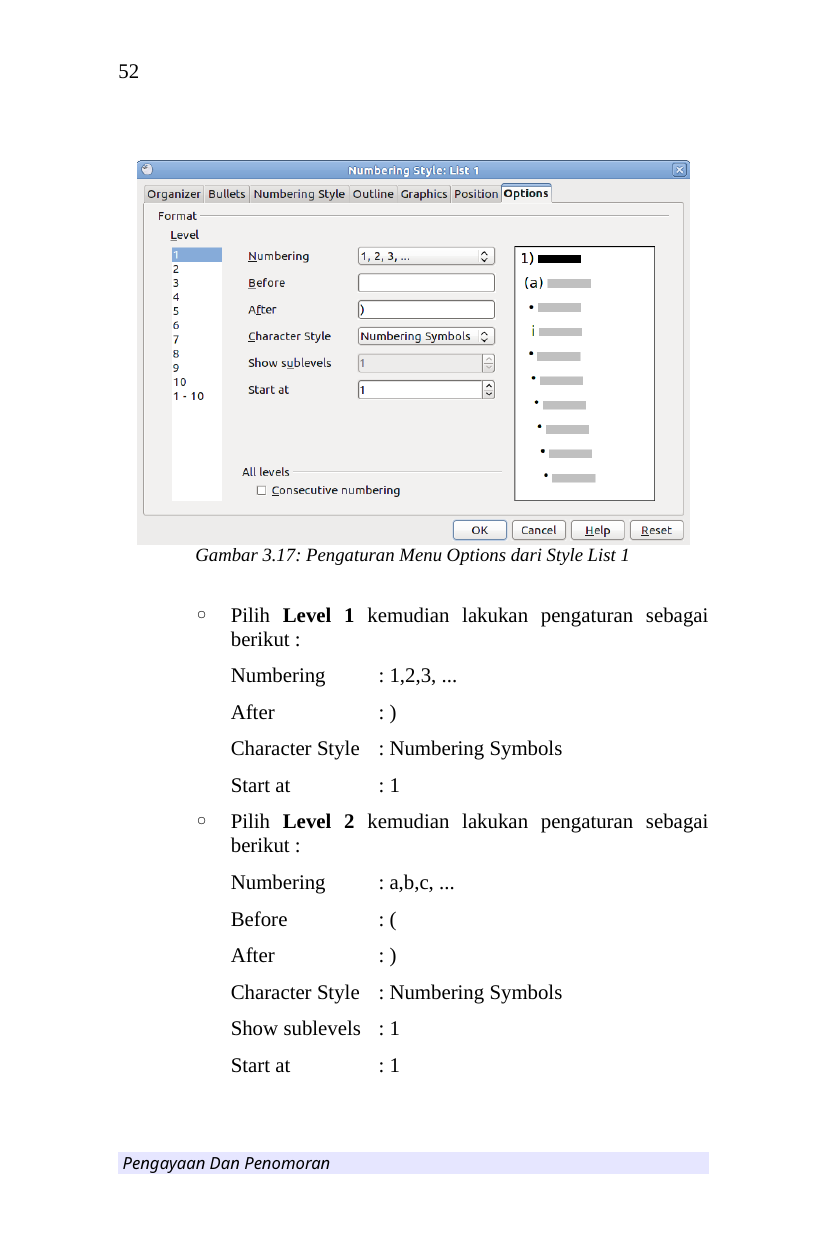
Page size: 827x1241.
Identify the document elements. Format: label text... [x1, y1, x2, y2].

list Pilih Level 1 kemudian lakukan pengaturan sebagai berikut : [193, 602, 709, 651]
list Numbering : 1,2,3, ... [193, 663, 709, 687]
list Show sublevels : 1 [193, 1016, 709, 1040]
list Pilih Level 2 kemudian lakukan pengaturan sebagai berikut : [193, 809, 709, 857]
picture [137, 160, 690, 545]
list Start at : 1 [193, 773, 709, 797]
list Before : ( [193, 907, 709, 931]
list Numbering : a,b,c, ... [193, 870, 709, 894]
list Character Style : Numbering Symbols [193, 980, 709, 1004]
list Start at : 1 [193, 1053, 709, 1077]
list After : ) [193, 700, 709, 724]
list Character Style : Numbering Symbols [193, 736, 709, 760]
list Gambar 3.17: Pengaturan Menu Options dari Style List 1 [137, 545, 690, 566]
list After : ) [193, 943, 709, 967]
